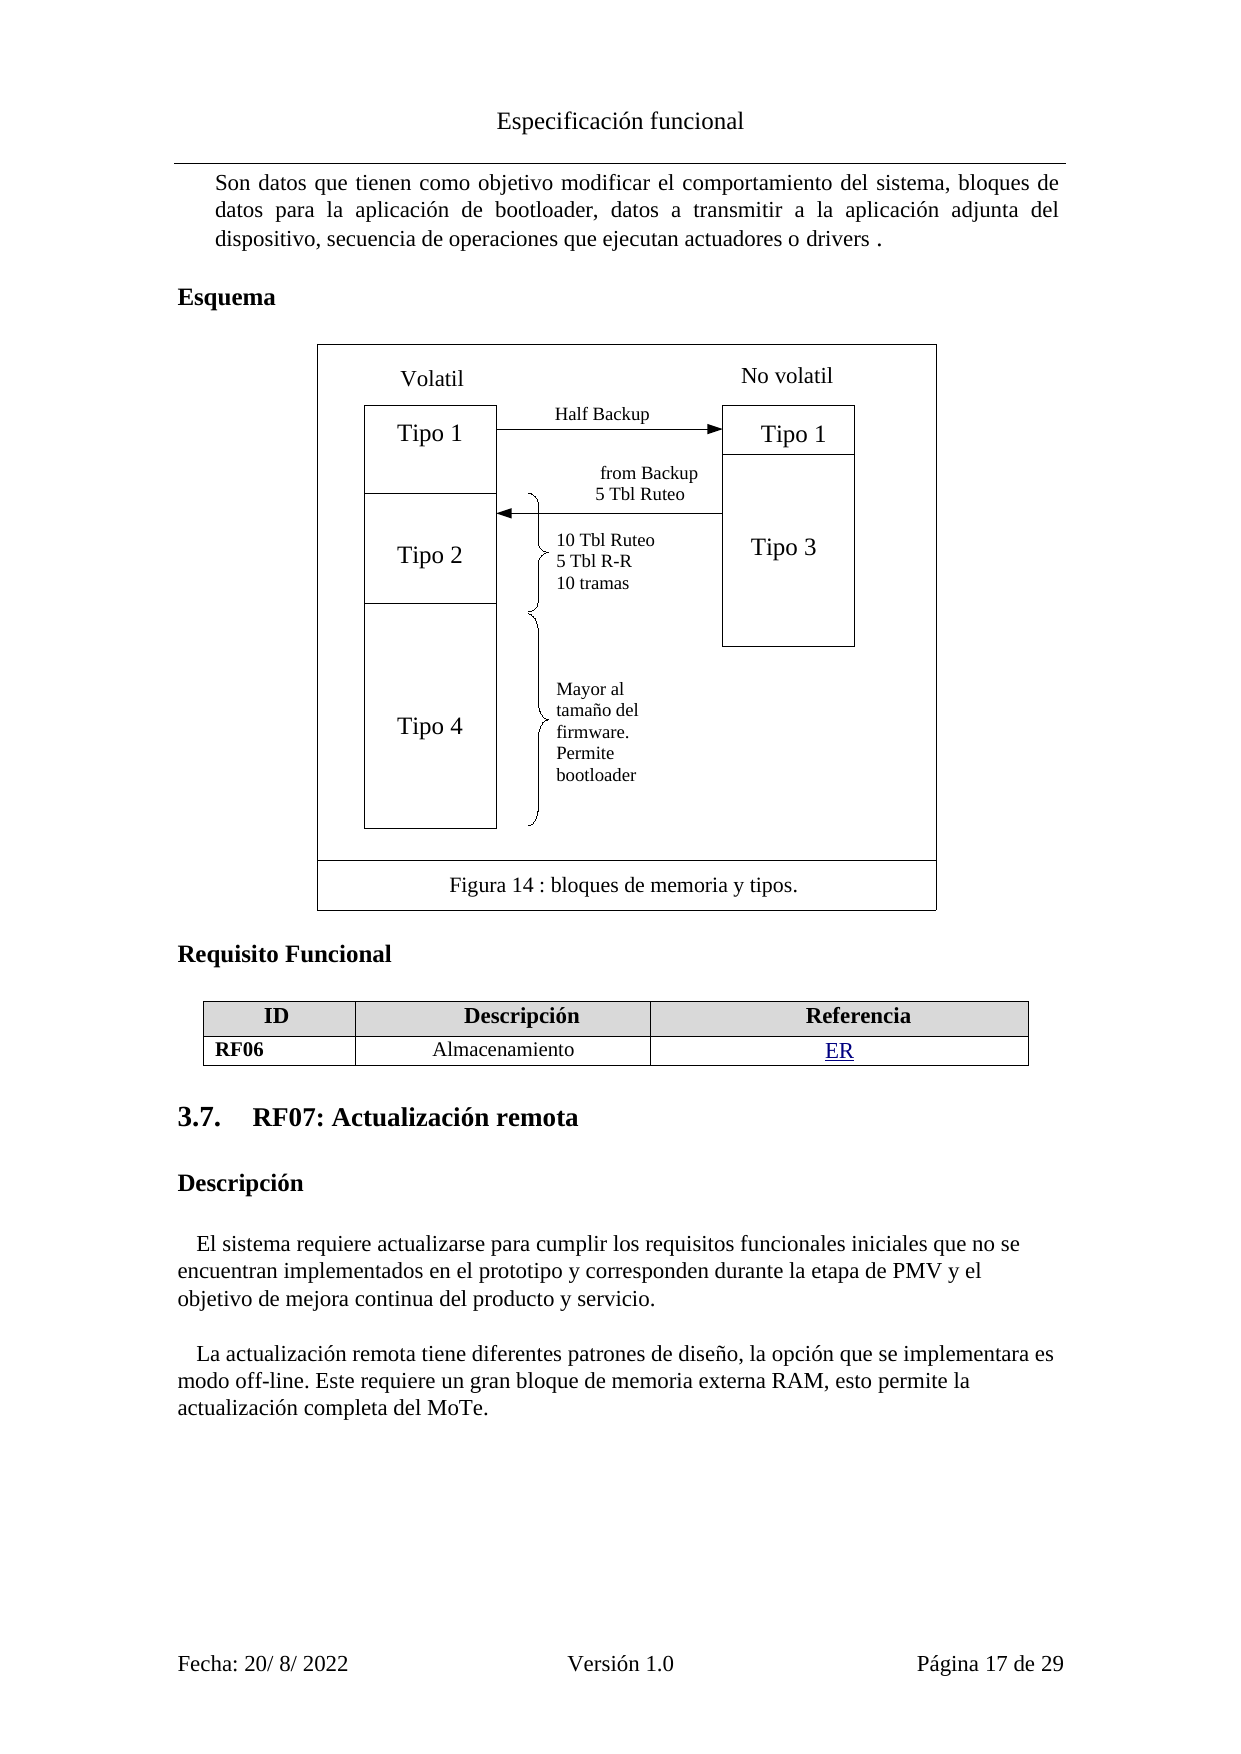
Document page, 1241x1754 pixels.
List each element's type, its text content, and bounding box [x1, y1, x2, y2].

table_header ID [204, 1002, 355, 1036]
subtitle RF07: Actualización remota [177, 1099, 1061, 1133]
text El sistema requiere actualizarse para cumplir los requisitos funcionales iniciales que no se encuentran implementados en el prototipo y corresponden durante la etapa de PMV y el objetivo de mejora continua del producto y servicio. [177, 1230, 1061, 1338]
table_cell ER [651, 1037, 1028, 1065]
table_cell Figura 14 : bloques de memoria y tipos. [318, 861, 936, 909]
text Son datos que tienen como objetivo modificar el comportamiento del sistema, bloques de datos para la aplicación de bootloader, datos a transmitir a la aplicación adjunta del dispositivo, secuencia de operaciones que ejecutan actuadores o drivers . [215, 168, 1061, 252]
text La actualización remota tiene diferentes patrones de diseño, la opción que se implementara es modo off-line. Este requiere un gran bloque de memoria externa RAM, esto permite la actualización completa del MoTe. [177, 1340, 1070, 1448]
list Descripción [177, 1168, 1061, 1197]
table_header [318, 345, 936, 859]
text Requisito Funcional [177, 909, 1070, 968]
subtitle Esquema [177, 282, 1061, 311]
table_header Descripción [356, 1002, 650, 1036]
table_cell Almacenamiento [356, 1037, 650, 1065]
table_header Referencia [651, 1002, 1028, 1036]
table_cell RF06 [204, 1037, 355, 1065]
